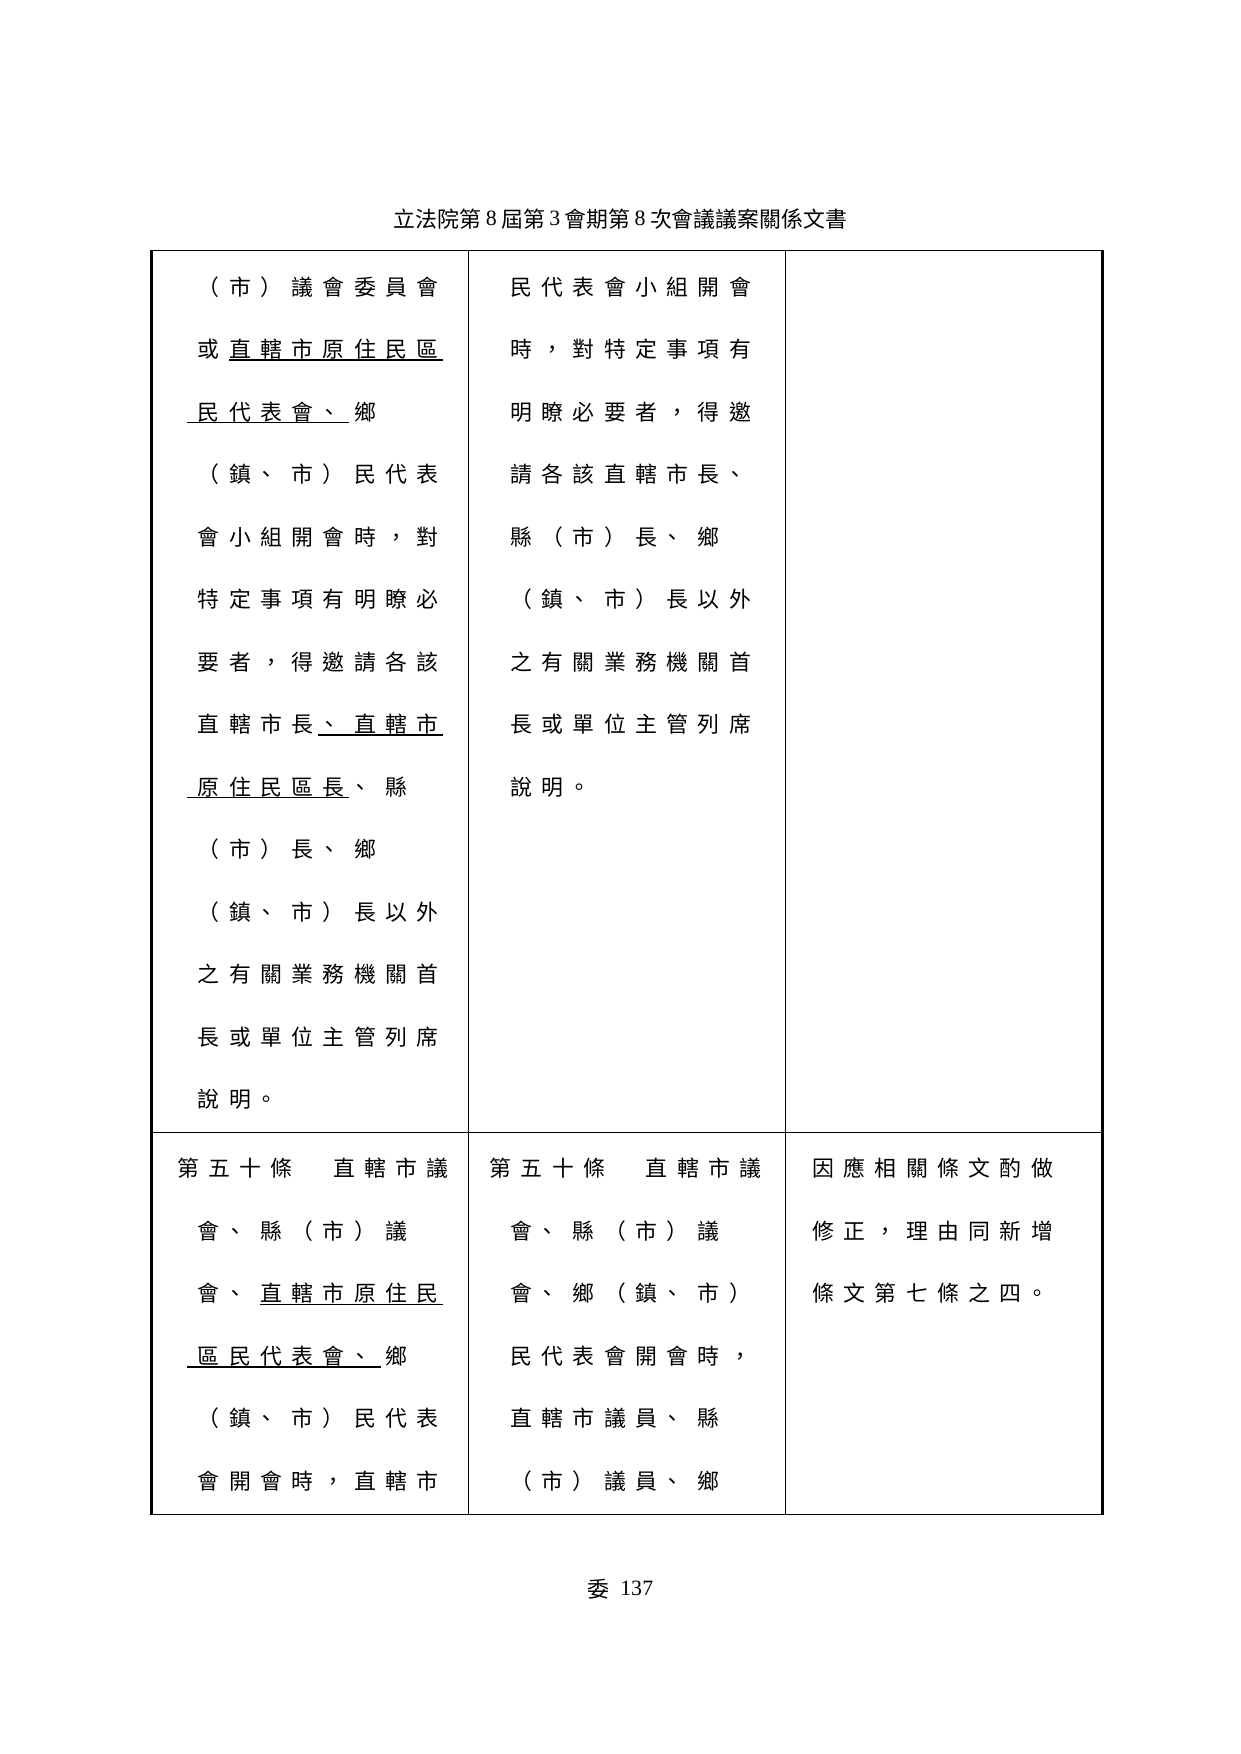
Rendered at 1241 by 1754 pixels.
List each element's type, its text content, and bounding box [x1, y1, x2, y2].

table_cell 第五十條 直轄市議會、縣（市）議會、直轄市原住民區民代表會、鄉（鎮、市）民代表會開會時，直轄市 [153, 1133, 468, 1514]
table_cell （市）議會委員會或直轄市原住民區民代表會、鄉（鎮、市）民代表會小組開會時，對特定事項有明瞭必要者，得邀請各該直轄市長、直轄市原住民區長、縣（市）長、鄉（鎮、市）長以外之有關業務機關首長或單位主管列席說明。 [153, 251, 468, 1132]
table_cell 第五十條 直轄市議會、縣（市）議會、鄉（鎮、市）民代表會開會時，直轄市議員、縣（市）議員、鄉 [469, 1133, 785, 1514]
table_cell [786, 251, 1101, 1132]
table_cell 民代表會小組開會時，對特定事項有明瞭必要者，得邀請各該直轄市長、縣（市）長、鄉（鎮、市）長以外之有關業務機關首長或單位主管列席說明。 [469, 251, 785, 1132]
table_cell 因應相關條文酌做修正，理由同新增條文第七條之四。 [786, 1133, 1101, 1514]
